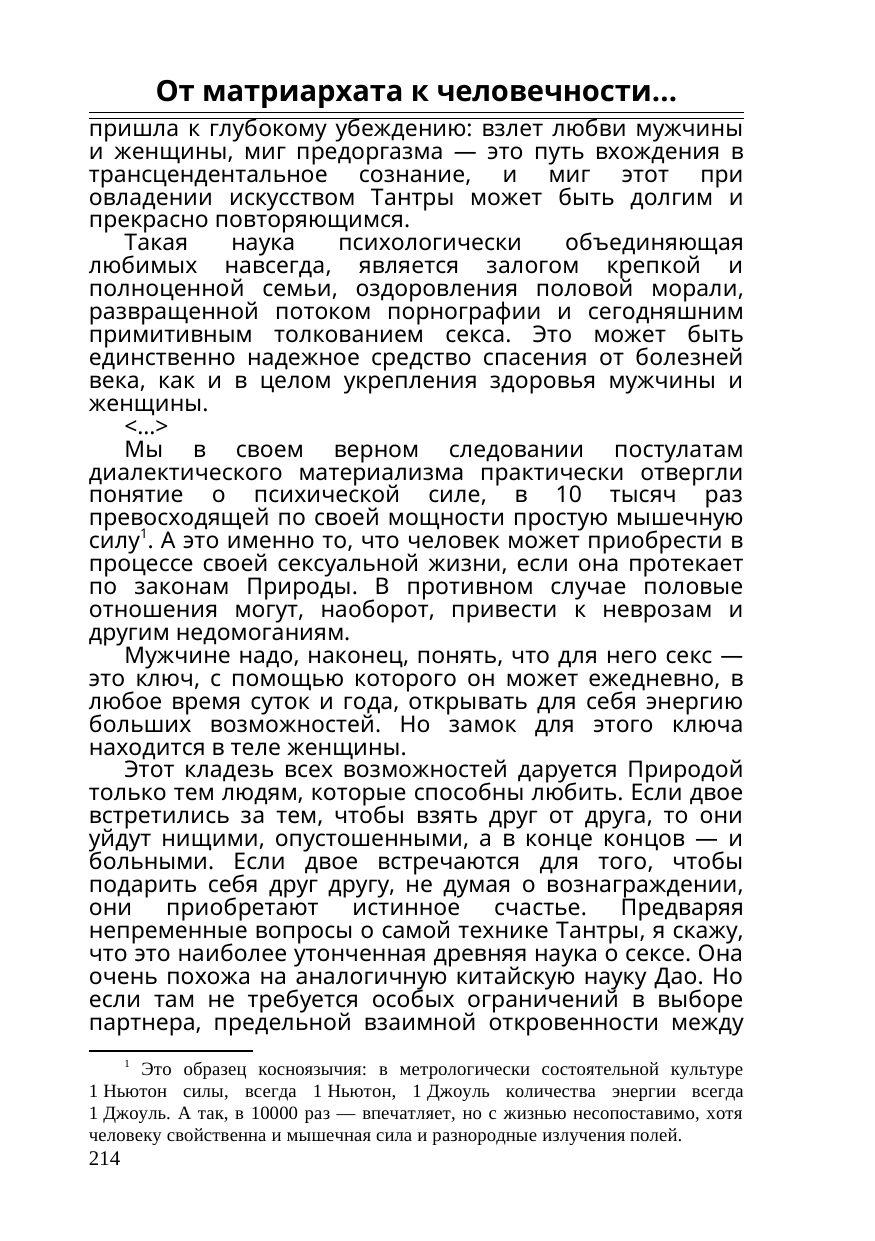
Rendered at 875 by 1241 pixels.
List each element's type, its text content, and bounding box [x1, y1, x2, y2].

text Этот кладезь всех возможностей даруется Природой только тем людям, которые способны любить. Если двое встретились за тем, чтобы взять друг от друга, то они уйдут нищими, опустошенными, а в конце концов — и больными. Если двое встречаются для того, чтобы подарить себя друг другу, не думая о вознаграждении, они приобретают истинное счастье. Предваряя непременные вопросы о самой технике Тантры, я скажу, что это наиболее утонченная древняя наука о сексе. Она очень похожа на аналогичную китайскую науку Дао. Но если там не требуется особых ограничений в выборе партнера, предельной взаимной откровенности между [89, 759, 744, 1034]
text <...> [89, 416, 744, 439]
text Мужчине надо, наконец, понять, что для него секс — это ключ, с помощью которого он может ежедневно, в любое время суток и года, открывать для себя энергию больших возможностей. Но замок для этого ключа находится в теле женщины. [89, 645, 744, 759]
text Такая наука психологически объединяющая любимых навсегда, является залогом крепкой и полноценной семьи, оздоровления половой морали, развращенной потоком порнографии и сегодняшним примитивным толкованием секса. Это может быть единственно надежное средство спасения от болезней века, как и в целом укрепления здоровья мужчины и женщины. [89, 232, 744, 416]
text Это образец косноязычия: в метрологически состоятельной культуре 1 Ньютон силы, всегда 1 Ньютон, 1 Джоуль количества энергии всегда 1 Джоуль. А так, в 10000 раз — впечатляет, но с жизнью несопоставимо, хотя человеку свойственна и мышечная сила и разнородные излучения полей. [89, 1057, 744, 1145]
text Мы в своем верном следовании постулатам диалектического материализма практически отвергли понятие о психической силе, в 10 тысяч раз превосходящей по своей мощности простую мышечную силу. А это именно то, что человек может приобрести в процессе своей сексуальной жизни, если она протекает по законам Природы. В противном случае половые отношения могут, наоборот, привести к неврозам и другим недомоганиям. [89, 439, 744, 645]
text пришла к глубокому убеждению: взлет любви мужчины и женщины, миг предоргазма — это путь вхождения в трансцендентальное сознание, и миг этот при овладении искусством Тантры может быть долгим и прекрасно повторяющимся. [89, 119, 744, 232]
